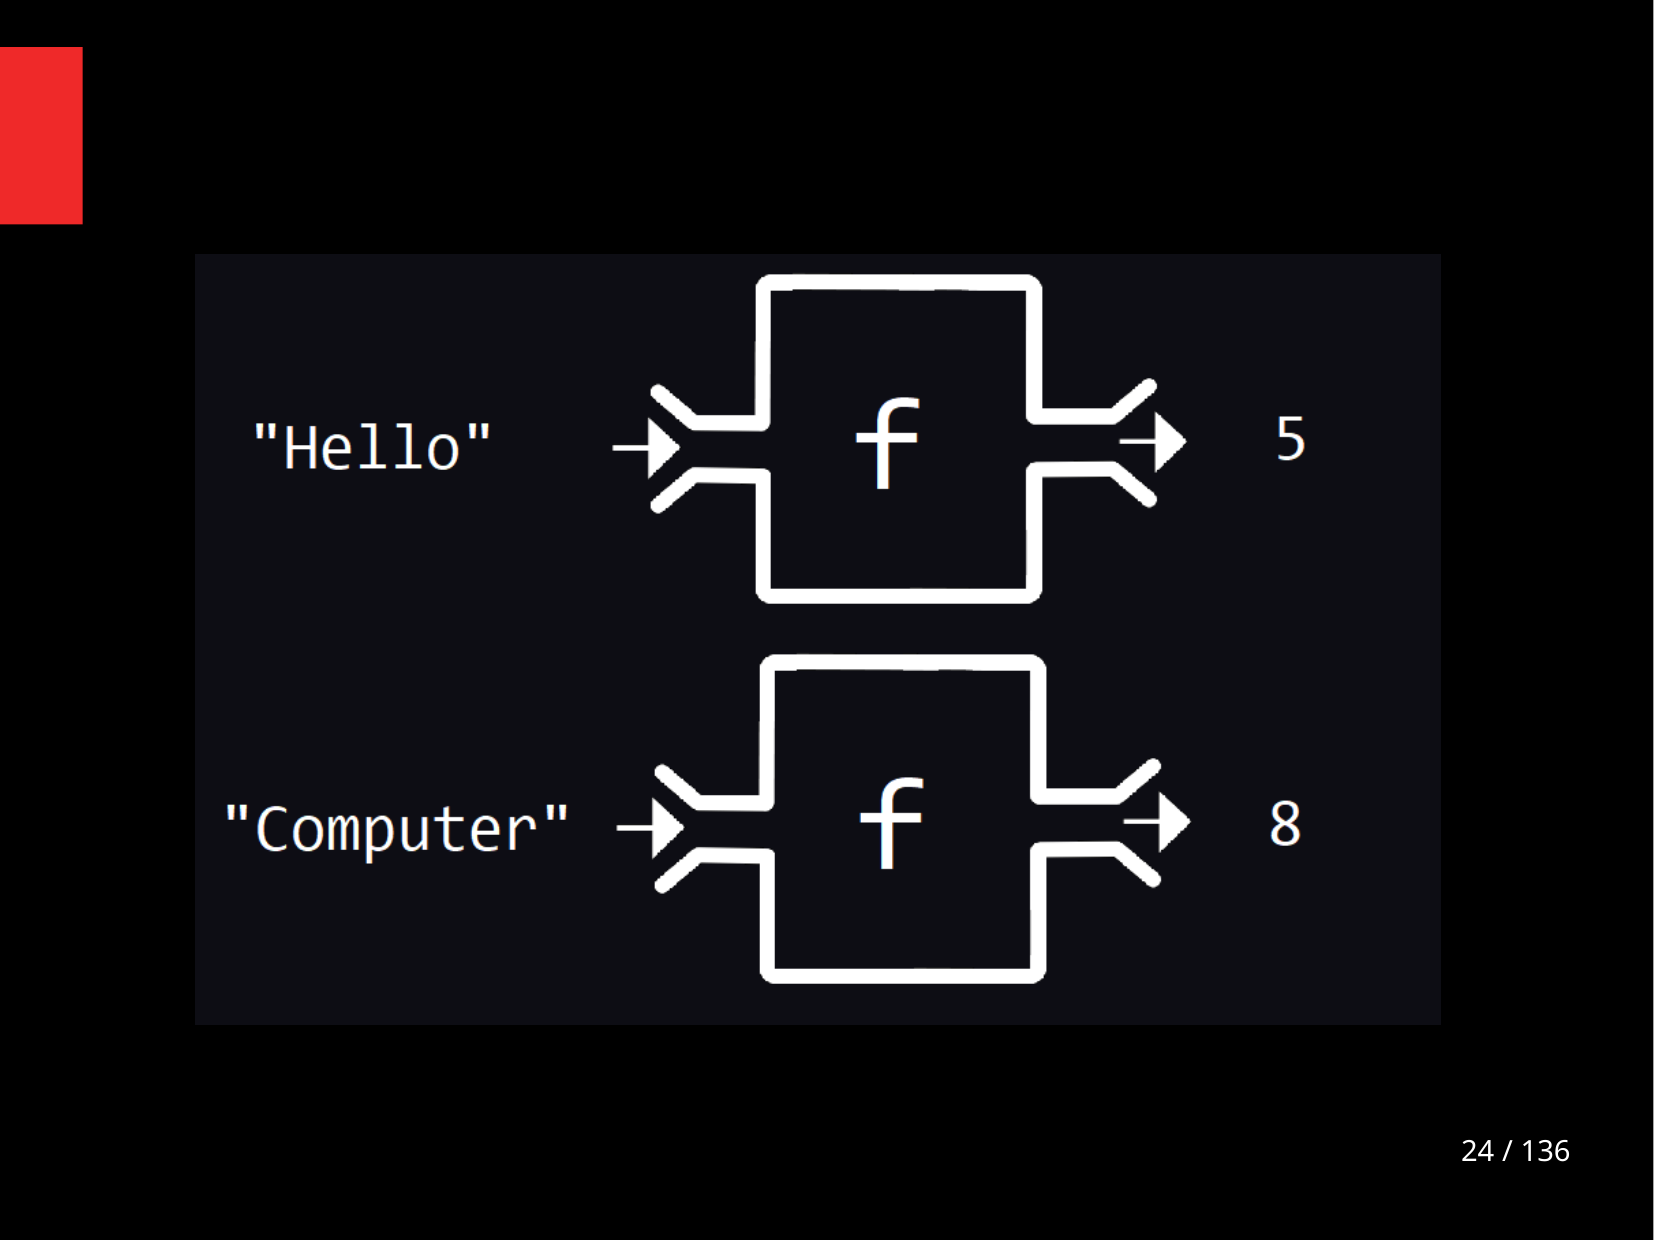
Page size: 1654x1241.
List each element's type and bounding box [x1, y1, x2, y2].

picture [195, 254, 1441, 1025]
